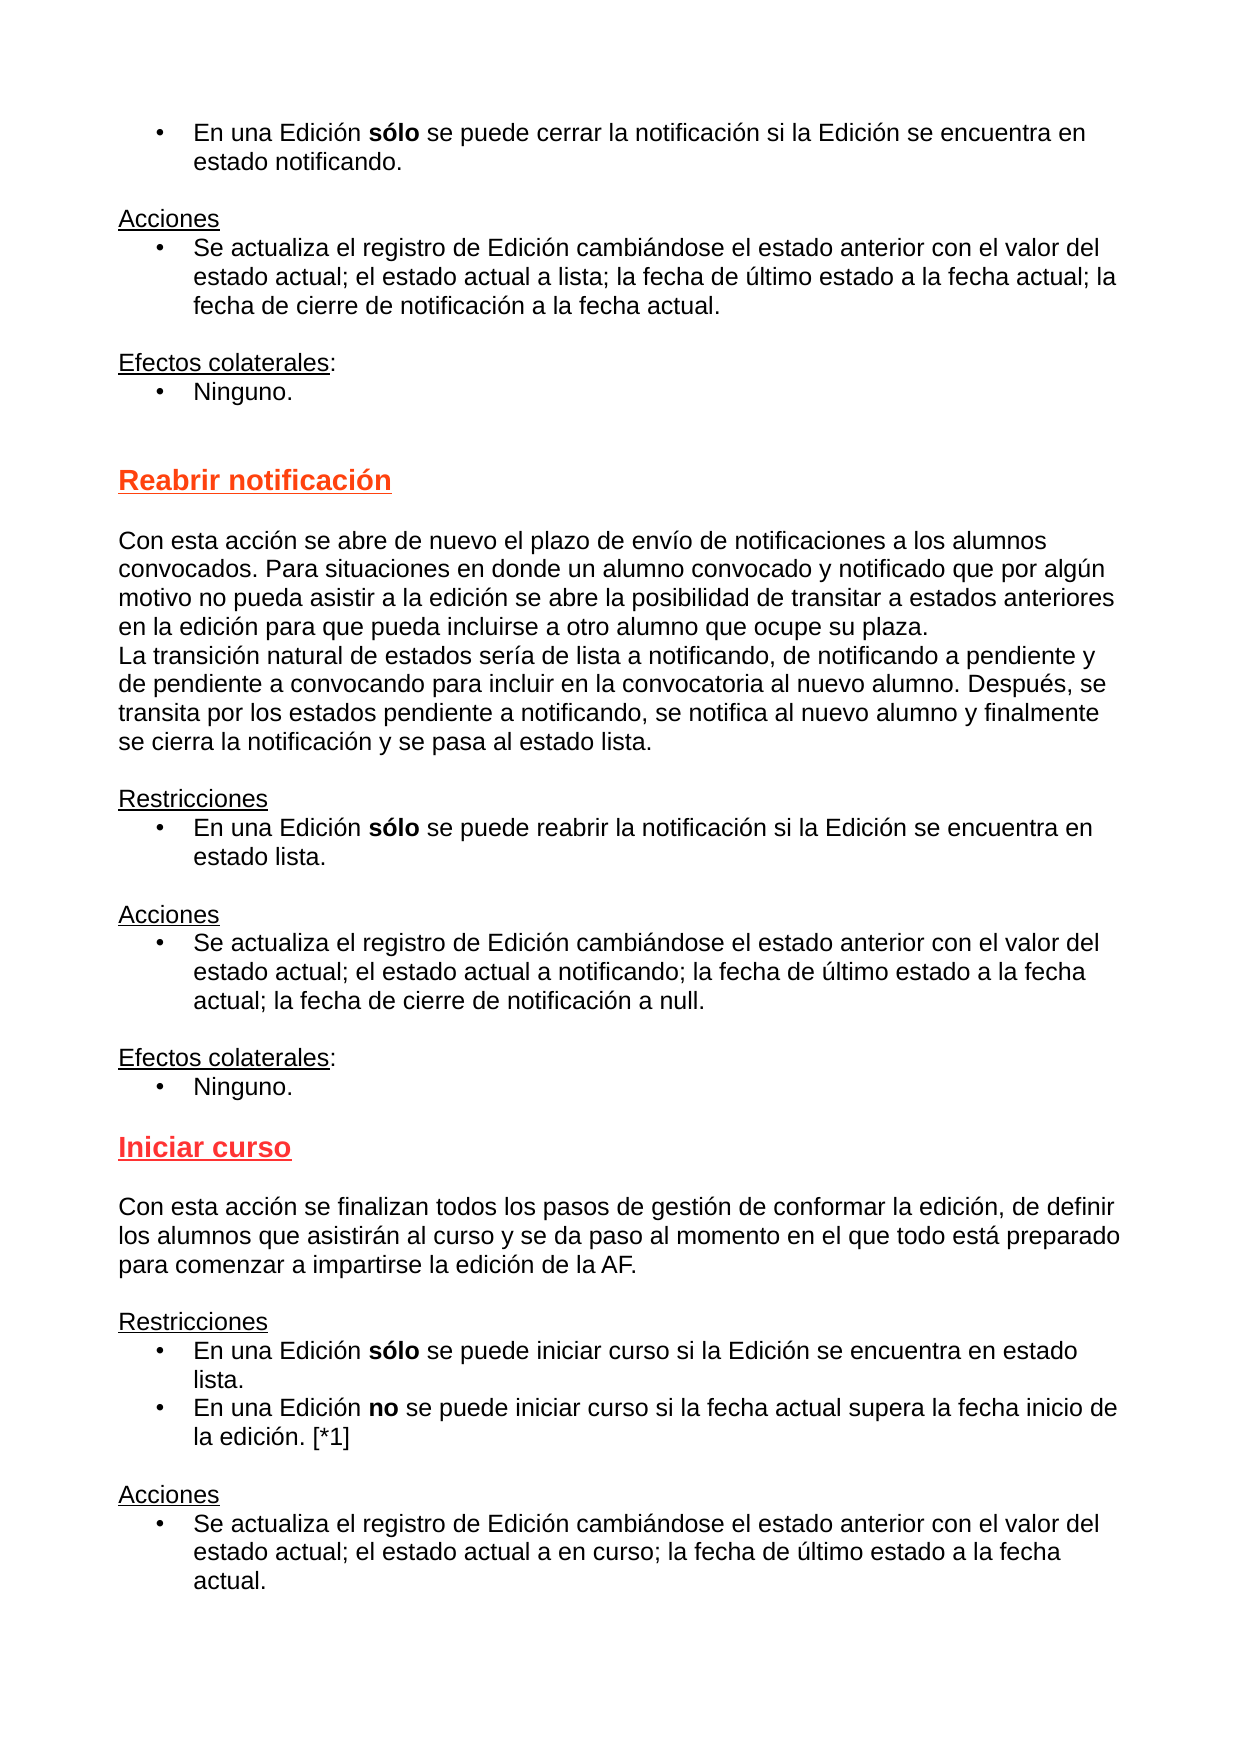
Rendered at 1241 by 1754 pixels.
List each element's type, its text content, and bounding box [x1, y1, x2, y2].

text Efectos colaterales: [118, 348, 1122, 377]
text La transición natural de estados sería de lista a notificando, de notificando a pendiente y de pendiente a convocando para incluir en la convocatoria al nuevo alumno. Después, se transita por los estados pendiente a notificando, se notifica al nuevo alumno y finalmente se cierra la notificación y se pasa al estado lista. [118, 641, 1122, 756]
list En una Edición no se puede iniciar curso si la fecha actual supera la fecha inicio de la edición. [*1] [156, 1393, 1122, 1451]
list Ninguno. [156, 1072, 1122, 1101]
text Restricciones [118, 1307, 1122, 1336]
list Se actualiza el registro de Edición cambiándose el estado anterior con el valor del estado actual; el estado actual a notificando; la fecha de último estado a la fecha actual; la fecha de cierre de notificación a null. [156, 928, 1122, 1015]
text Acciones [118, 899, 1122, 928]
list Ninguno. [156, 377, 1122, 406]
list Se actualiza el registro de Edición cambiándose el estado anterior con el valor del estado actual; el estado actual a lista; la fecha de último estado a la fecha actual; la fecha de cierre de notificación a la fecha actual. [156, 233, 1122, 319]
text Acciones [118, 204, 1122, 233]
list En una Edición sólo se puede cerrar la notificación si la Edición se encuentra en estado notificando. [156, 118, 1122, 176]
text Con esta acción se abre de nuevo el plazo de envío de notificaciones a los alumnos convocados. Para situaciones en donde un alumno convocado y notificado que por algún motivo no pueda asistir a la edición se abre la posibilidad de transitar a estados anteriores en la edición para que pueda incluirse a otro alumno que ocupe su plaza. [118, 526, 1122, 641]
list En una Edición sólo se puede iniciar curso si la Edición se encuentra en estado lista. [156, 1336, 1122, 1393]
text Con esta acción se finalizan todos los pasos de gestión de conformar la edición, de definir los alumnos que asistirán al curso y se da paso al momento en el que todo está preparado para comenzar a impartirse la edición de la AF. [118, 1192, 1122, 1278]
list En una Edición sólo se puede reabrir la notificación si la Edición se encuentra en estado lista. [156, 813, 1122, 871]
text Iniciar curso [118, 1130, 1122, 1163]
text Acciones [118, 1480, 1122, 1508]
text Restricciones [118, 784, 1122, 813]
text Efectos colaterales: [118, 1043, 1122, 1072]
list Se actualiza el registro de Edición cambiándose el estado anterior con el valor del estado actual; el estado actual a en curso; la fecha de último estado a la fecha actual. [156, 1508, 1122, 1595]
text Reabrir notificación [118, 463, 1122, 497]
